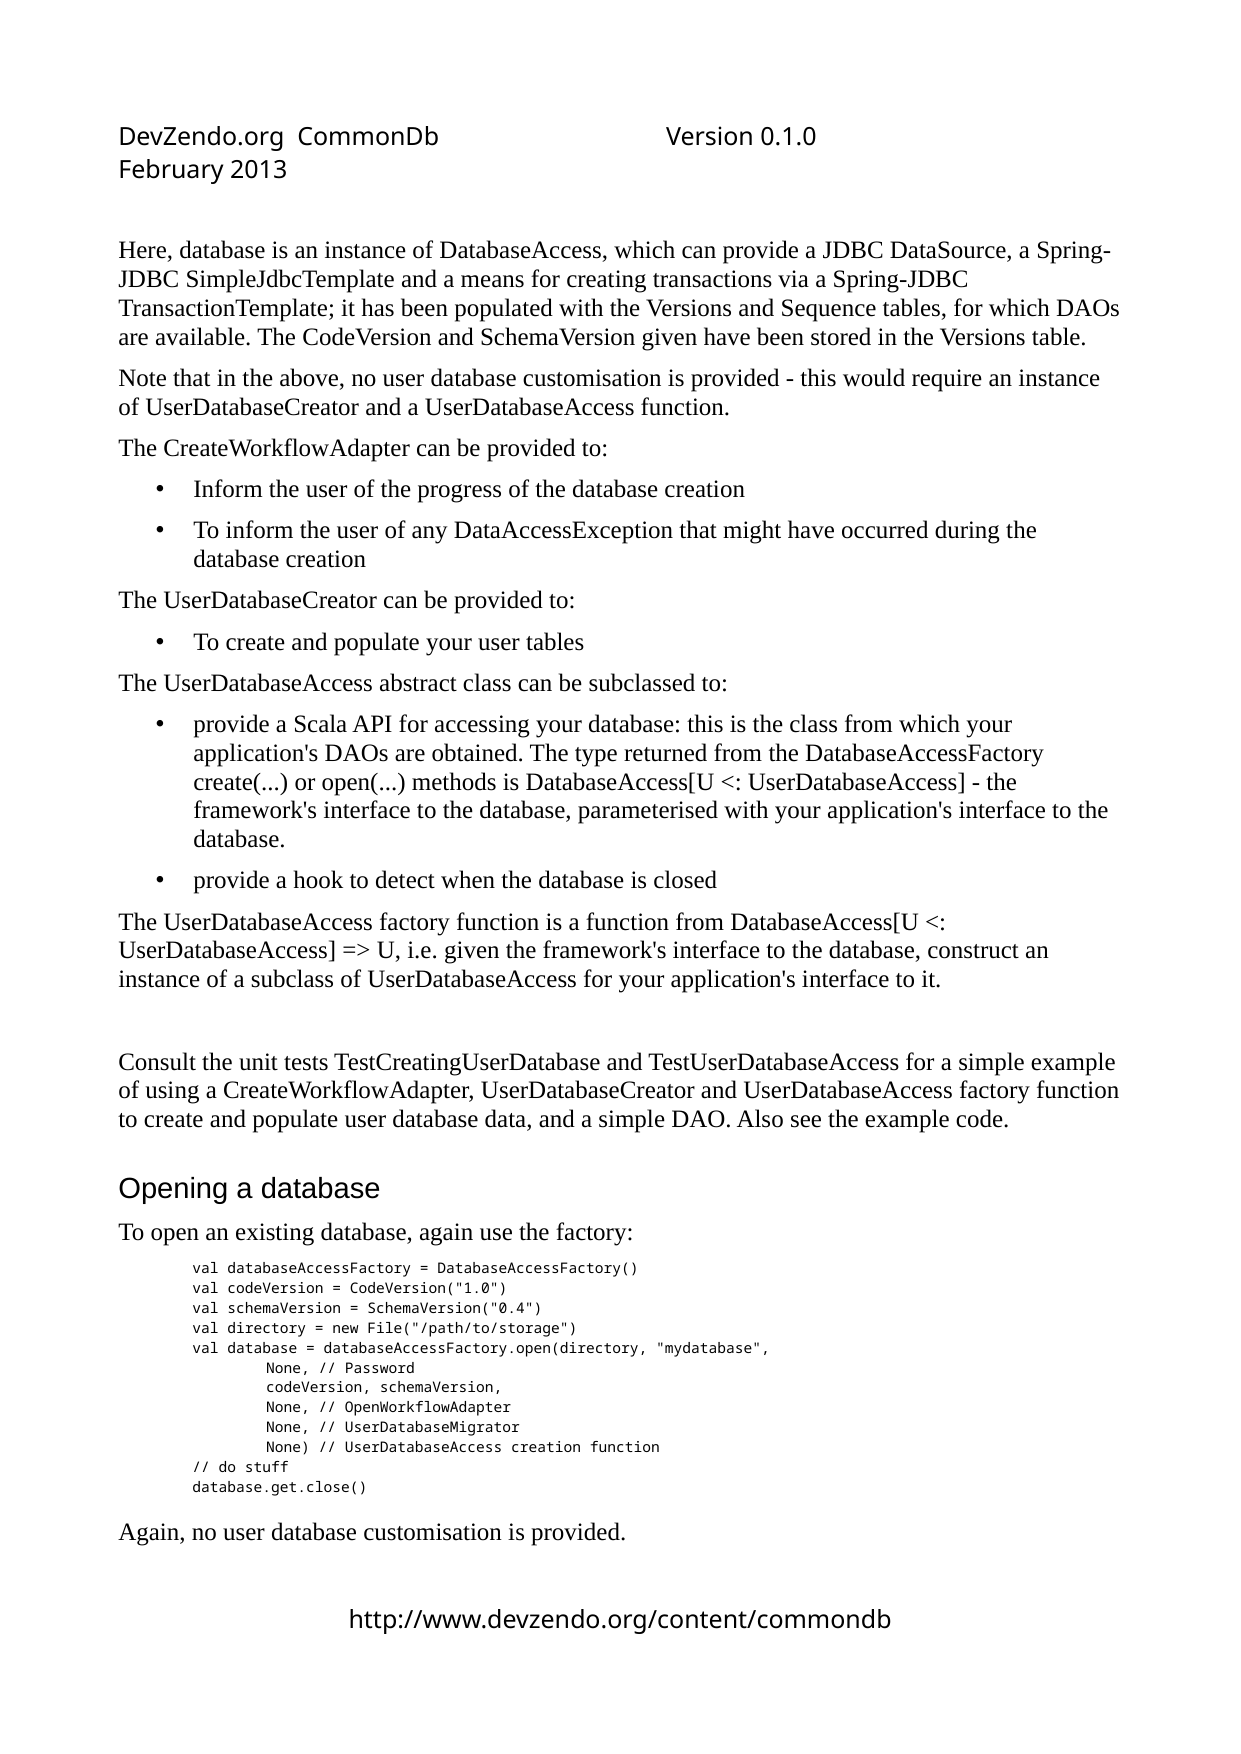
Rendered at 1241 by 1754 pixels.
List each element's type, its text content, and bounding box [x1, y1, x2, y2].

list provide a Scala API for accessing your database: this is the class from which your application's DAOs are obtained. The type returned from the DatabaseAccessFactory create(...) or open(...) methods is DatabaseAccess[U <: UserDatabaseAccess] - the framework's interface to the database, parameterised with your application's interface to the database. [156, 709, 1122, 853]
text The UserDatabaseAccess abstract class can be subclassed to: [118, 668, 1122, 697]
subtitle Opening a database [118, 1171, 1122, 1204]
text val codeVersion = CodeVersion("1.0") [118, 1278, 1122, 1298]
text val directory = new File("/path/to/storage") [118, 1318, 1122, 1337]
text // do stuff [118, 1457, 1122, 1477]
text Consult the unit tests TestCreatingUserDatabase and TestUserDatabaseAccess for a simple example of using a CreateWorkflowAdapter, UserDatabaseCreator and UserDatabaseAccess factory function to create and populate user database data, and a simple DAO. Also see the example code. [118, 1047, 1122, 1133]
text val databaseAccessFactory = DatabaseAccessFactory() [118, 1258, 1122, 1278]
list provide a hook to detect when the database is closed [156, 866, 1122, 894]
text Here, database is an instance of DatabaseAccess, which can provide a JDBC DataSource, a Spring-JDBC SimpleJdbcTemplate and a means for creating transactions via a Spring-JDBC TransactionTemplate; it has been populated with the Versions and Sequence tables, for which DAOs are available. The CodeVersion and SchemaVersion given have been stored in the Versions table. [118, 236, 1122, 351]
text val schemaVersion = SchemaVersion("0.4") [118, 1298, 1122, 1318]
list To inform the user of any DataAccessException that might have occurred during the database creation [156, 516, 1122, 573]
text Again, no user database customisation is provided. [118, 1517, 1122, 1545]
text val database = databaseAccessFactory.open(directory, "mydatabase", [118, 1337, 1122, 1357]
text Note that in the above, no user database customisation is provided - this would require an instance of UserDatabaseCreator and a UserDatabaseAccess function. [118, 363, 1122, 421]
list Inform the user of the progress of the database creation [156, 474, 1122, 503]
text The CreateWorkflowAdapter can be provided to: [118, 433, 1122, 462]
text None, // OpenWorkflowAdapter [118, 1397, 1122, 1417]
text The UserDatabaseCreator can be provided to: [118, 586, 1122, 614]
text codeVersion, schemaVersion, [118, 1377, 1122, 1397]
text None) // UserDatabaseAccess creation function [118, 1437, 1122, 1457]
list To create and populate your user tables [156, 627, 1122, 656]
text database.get.close() [118, 1477, 1122, 1497]
text None, // UserDatabaseMigrator [118, 1417, 1122, 1437]
text The UserDatabaseAccess factory function is a function from DatabaseAccess[U <: UserDatabaseAccess] => U, i.e. given the framework's interface to the database, construct an instance of a subclass of UserDatabaseAccess for your application's interface to it. [118, 907, 1122, 993]
text To open an existing database, again use the factory: [118, 1217, 1122, 1245]
text None, // Password [118, 1357, 1122, 1377]
